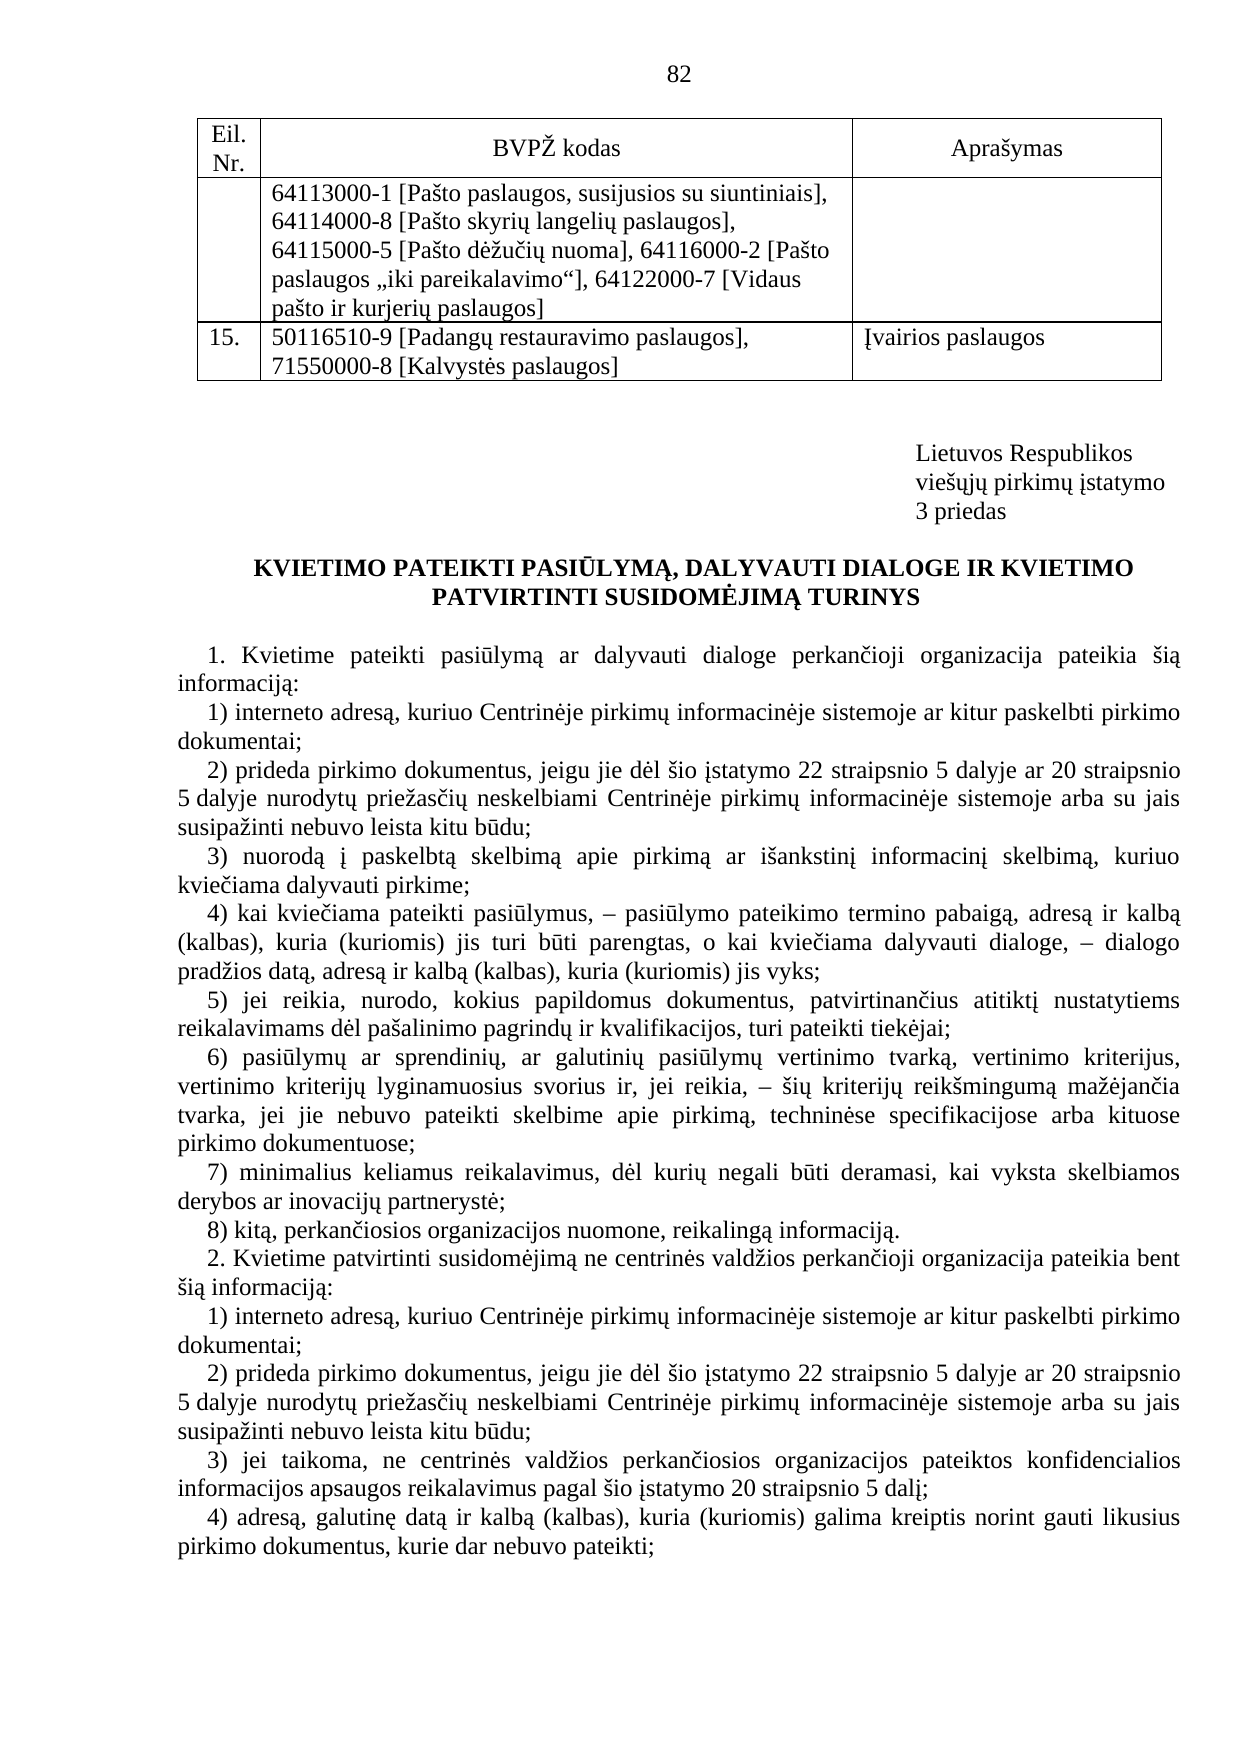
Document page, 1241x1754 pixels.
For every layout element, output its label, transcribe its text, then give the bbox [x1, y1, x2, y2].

text 1) interneto adresą, kuriuo Centrinėje pirkimų informacinėje sistemoje ar kitur paskelbti pirkimo dokumentai; [177, 697, 1181, 755]
text 8) kitą, perkančiosios organizacijos nuomone, reikalingą informaciją. [177, 1215, 1181, 1243]
text 2) prideda pirkimo dokumentus, jeigu jie dėl šio įstatymo 22 straipsnio 5 dalyje ar 20 straipsnio 5 dalyje nurodytų priežasčių neskelbiami Centrinėje pirkimų informacinėje sistemoje arba su jais susipažinti nebuvo leista kitu būdu; [177, 755, 1181, 841]
table_cell [198, 178, 260, 321]
table_header BVPŽ kodas [261, 119, 852, 177]
table_cell 15. [198, 323, 260, 380]
text 6) pasiūlymų ar sprendinių, ar galutinių pasiūlymų vertinimo tvarką, vertinimo kriterijus, vertinimo kriterijų lyginamuosius svorius ir, jei reikia, – šių kriterijų reikšmingumą mažėjančia tvarka, jei jie nebuvo pateikti skelbime apie pirkimą, techninėse specifikacijose arba kituose pirkimo dokumentuose; [177, 1042, 1181, 1157]
text Lietuvos Respublikos [886, 438, 1181, 467]
text 7) minimalius keliamus reikalavimus, dėl kurių negali būti deramasi, kai vyksta skelbiamos derybos ar inovacijų partnerystė; [177, 1157, 1181, 1215]
table_cell 64113000-1 [Pašto paslaugos, susijusios su siuntiniais], 64114000-8 [Pašto skyrių langelių paslaugos], 64115000-5 [Pašto dėžučių nuoma], 64116000-2 [Pašto paslaugos „iki pareikalavimo“], 64122000-7 [Vidaus pašto ir kurjerių paslaugos] [261, 178, 852, 321]
text 1) interneto adresą, kuriuo Centrinėje pirkimų informacinėje sistemoje ar kitur paskelbti pirkimo dokumentai; [177, 1301, 1181, 1358]
text 3 priedas [886, 496, 1181, 525]
text 4) adresą, galutinę datą ir kalbą (kalbas), kuria (kuriomis) galima kreiptis norint gauti likusius pirkimo dokumentus, kurie dar nebuvo pateikti; [177, 1502, 1181, 1560]
table_header Eil. Nr. [198, 119, 260, 177]
text 3) jei taikoma, ne centrinės valdžios perkančiosios organizacijos pateiktos konfidencialios informacijos apsaugos reikalavimus pagal šio įstatymo 20 straipsnio 5 dalį; [177, 1445, 1181, 1502]
table_cell Įvairios paslaugos [853, 323, 1161, 380]
text KVIETIMO PATEIKTI PASIŪLYMĄ, DALYVAUTI DIALOGE IR KVIETIMO PATVIRTINTI SUSIDOMĖJIMĄ TURINYS [177, 553, 1181, 611]
text 5) jei reikia, nurodo, kokius papildomus dokumentus, patvirtinančius atitiktį nustatytiems reikalavimams dėl pašalinimo pagrindų ir kvalifikacijos, turi pateikti tiekėjai; [177, 985, 1181, 1042]
text 2. Kvietime patvirtinti susidomėjimą ne centrinės valdžios perkančioji organizacija pateikia bent šią informaciją: [177, 1243, 1181, 1301]
text 2) prideda pirkimo dokumentus, jeigu jie dėl šio įstatymo 22 straipsnio 5 dalyje ar 20 straipsnio 5 dalyje nurodytų priežasčių neskelbiami Centrinėje pirkimų informacinėje sistemoje arba su jais susipažinti nebuvo leista kitu būdu; [177, 1358, 1181, 1445]
text 1. Kvietime pateikti pasiūlymą ar dalyvauti dialoge perkančioji organizacija pateikia šią informaciją: [177, 640, 1181, 697]
table_cell 50116510-9 [Padangų restauravimo paslaugos], 71550000-8 [Kalvystės paslaugos] [261, 323, 852, 380]
text 4) kai kviečiama pateikti pasiūlymus, – pasiūlymo pateikimo termino pabaigą, adresą ir kalbą (kalbas), kuria (kuriomis) jis turi būti parengtas, o kai kviečiama dalyvauti dialoge, – dialogo pradžios datą, adresą ir kalbą (kalbas), kuria (kuriomis) jis vyks; [177, 898, 1181, 985]
table_header Aprašymas [853, 119, 1161, 177]
text 3) nuorodą į paskelbtą skelbimą apie pirkimą ar išankstinį informacinį skelbimą, kuriuo kviečiama dalyvauti pirkime; [177, 841, 1181, 898]
text viešųjų pirkimų įstatymo [886, 467, 1181, 496]
table_cell [853, 178, 1161, 321]
